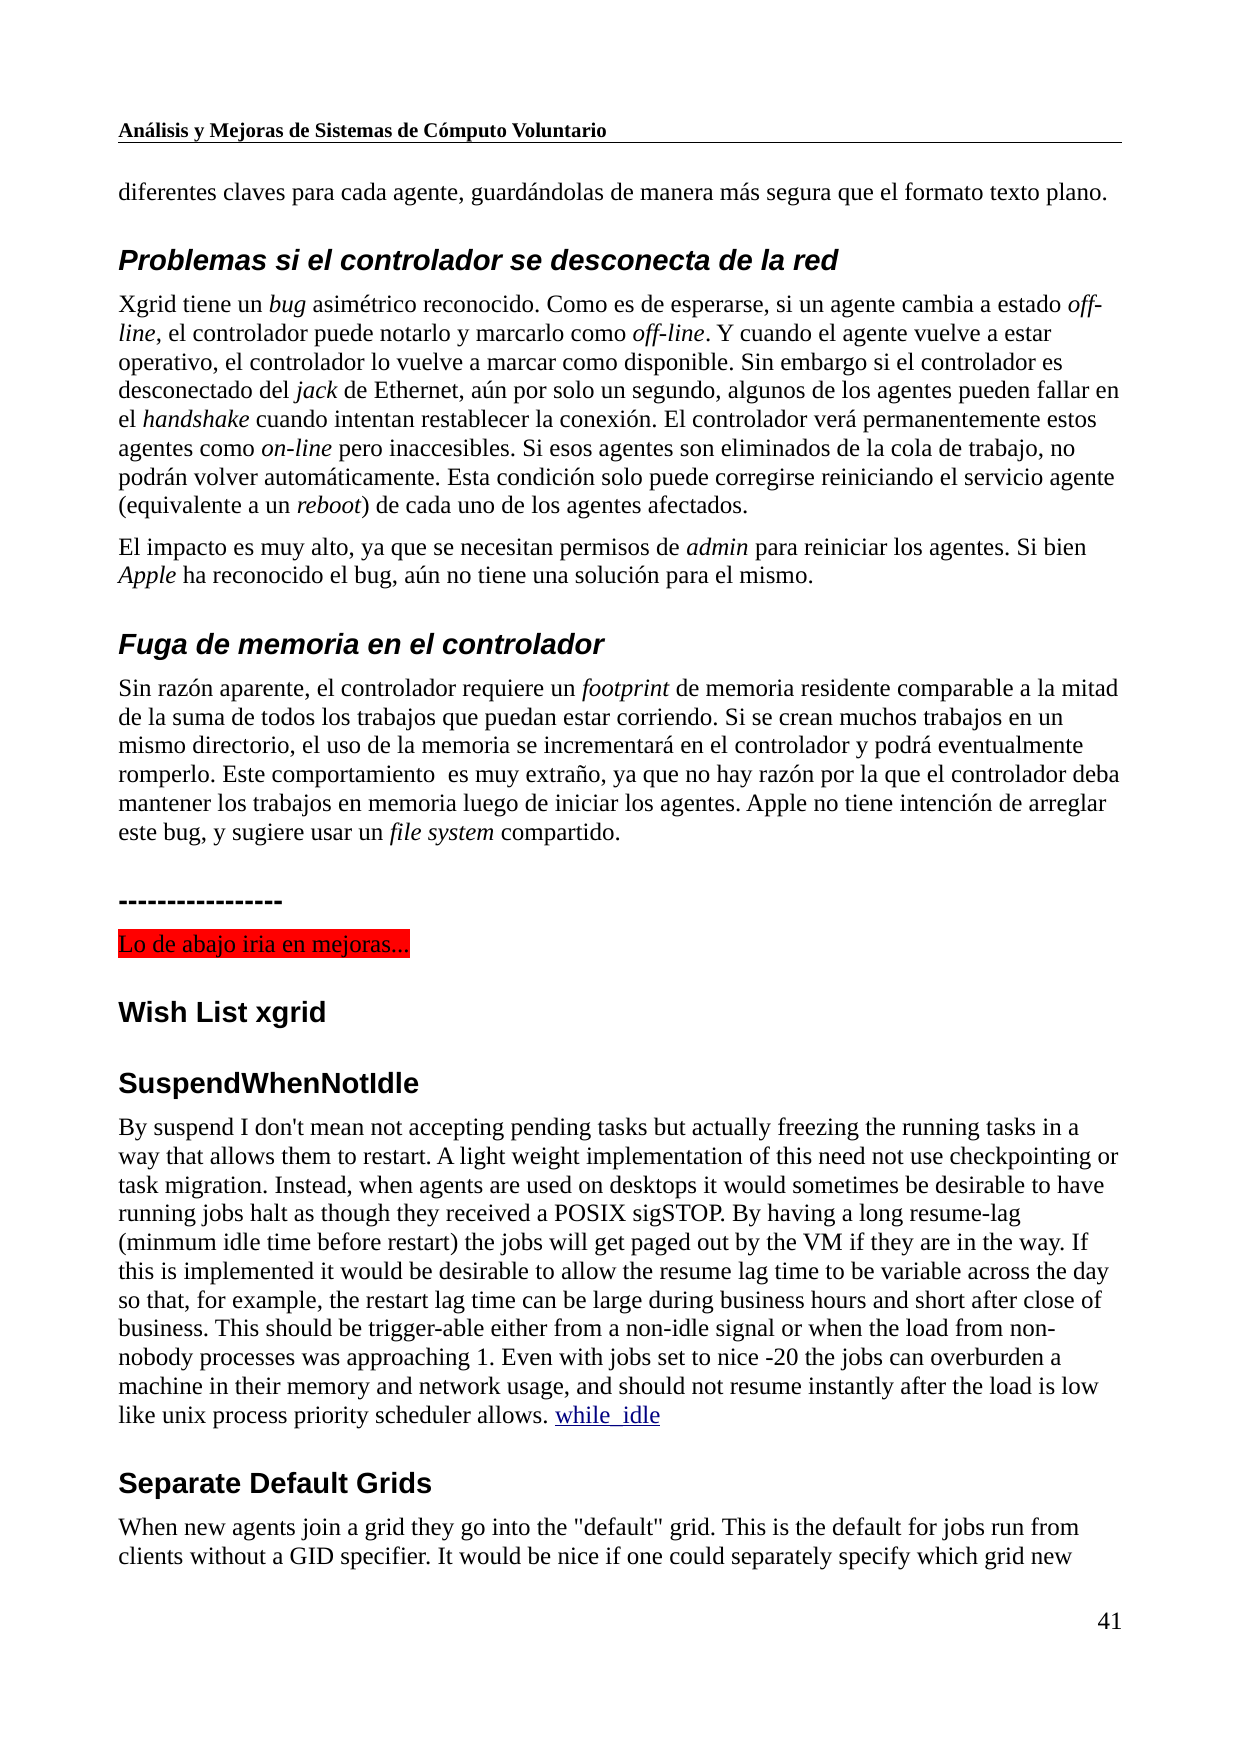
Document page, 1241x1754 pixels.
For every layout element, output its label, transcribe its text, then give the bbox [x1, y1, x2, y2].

text Xgrid tiene un bug asimétrico reconocido. Como es de esperarse, si un agente cambia a estado off-line, el controlador puede notarlo y marcarlo como off-line. Y cuando el agente vuelve a estar operativo, el controlador lo vuelve a marcar como disponible. Sin embargo si el controlador es desconectado del jack de Ethernet, aún por solo un segundo, algunos de los agentes pueden fallar en el handshake cuando intentan restablecer la conexión. El controlador verá permanentemente estos agentes como on-line pero inaccesibles. Si esos agentes son eliminados de la cola de trabajo, no podrán volver automáticamente. Esta condición solo puede corregirse reiniciando el servicio agente (equivalente a un reboot) de cada uno de los agentes afectados. [118, 289, 1122, 519]
text When new agents join a grid they go into the "default" grid. This is the default for jobs run from clients without a GID specifier. It would be nice if one could separately specify which grid new [118, 1512, 1122, 1569]
text El impacto es muy alto, ya que se necesitan permisos de admin para reiniciar los agentes. Si bien Apple ha reconocido el bug, aún no tiene una solución para el mismo. [118, 532, 1122, 589]
text diferentes claves para cada agente, guardándolas de manera más segura que el formato texto plano. [118, 177, 1122, 206]
subtitle Wish List xgrid [118, 995, 1122, 1029]
subtitle Fuga de memoria en el controlador [118, 627, 1122, 660]
subtitle Separate Default Grids [118, 1466, 1122, 1499]
text By suspend I don't mean not accepting pending tasks but actually freezing the running tasks in a way that allows them to restart. A light weight implementation of this need not use checkpointing or task migration. Instead, when agents are used on desktops it would sometimes be desirable to have running jobs halt as though they received a POSIX sigSTOP. By having a long resume-lag (minmum idle time before restart) the jobs will get paged out by the VM if they are in the way. If this is implemented it would be desirable to allow the resume lag time to be variable across the day so that, for example, the restart lag time can be large during business hours and short after close of business. This should be trigger-able either from a non-idle signal or when the load from non-nobody processes was approaching 1. Even with jobs set to nice -20 the jobs can overburden a machine in their memory and network usage, and should not resume instantly after the load is low like unix process priority scheduler allows. while_idle [118, 1112, 1122, 1428]
subtitle SuspendWhenNotIdle [118, 1066, 1122, 1100]
text Lo de abajo iria en mejoras... [118, 929, 1122, 958]
text Sin razón aparente, el controlador requiere un footprint de memoria residente comparable a la mitad de la suma de todos los trabajos que puedan estar corriendo. Si se crean muchos trabajos en un mismo directorio, el uso de la memoria se incrementará en el controlador y podrá eventualmente romperlo. Este comportamiento es muy extraño, ya que no hay razón por la que el controlador deba mantener los trabajos en memoria luego de iniciar los agentes. Apple no tiene intención de arreglar este bug, y sugiere usar un file system compartido. [118, 673, 1122, 845]
subtitle ----------------- [118, 883, 1122, 916]
subtitle Problemas si el controlador se desconecta de la red [118, 243, 1122, 277]
